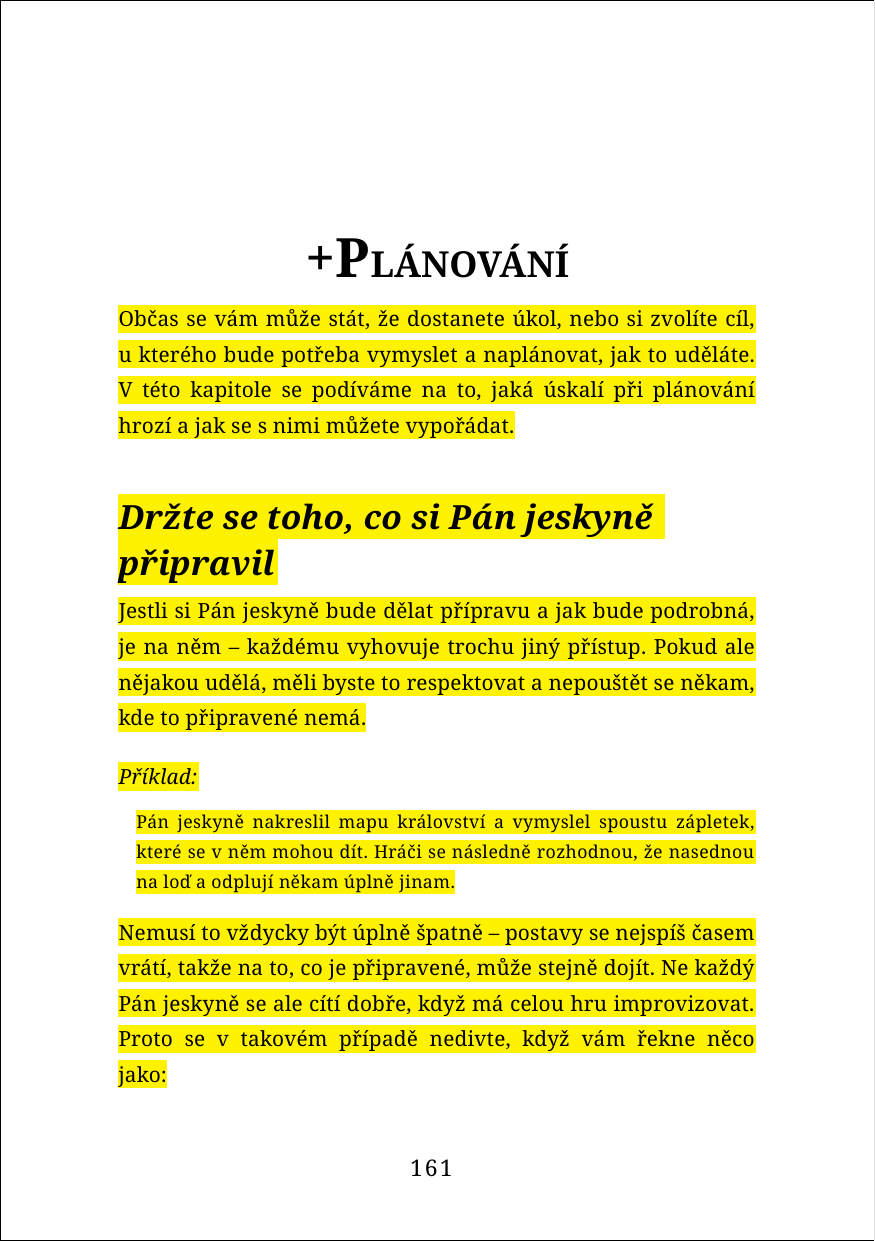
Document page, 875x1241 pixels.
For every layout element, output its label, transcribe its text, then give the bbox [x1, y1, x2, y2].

subtitle Držte se toho, co si Pán jeskyně připravil [118, 494, 756, 585]
text Občas se vám může stát, že dostanete úkol, nebo si zvolíte cíl, u kterého bude potřeba vymyslet a naplánovat, jak to uděláte. V této kapitole se podíváme na to, jaká úskalí při plánování hrozí a jak se s nimi můžete vypořádat. [118, 304, 756, 439]
text Nemusí to vždycky být úplně špatně – postavy se nejspíš časem vrátí, takže na to, co je připravené, může stejně dojít. Ne každý Pán jeskyně se ale cítí dobře, když má celou hru improvizovat. Proto se v takovém případě nedivte, když vám řekne něco jako: [118, 918, 756, 1088]
text Pán jeskyně nakreslil mapu království a vymyslel spoustu zápletek, které se v něm mohou dít. Hráči se následně rozhodnou, že nasednou na loď a odplují někam úplně jinam. [136, 809, 756, 894]
text Jestli si Pán jeskyně bude dělat přípravu a jak bude podrobná, je na něm – každému vyhovuje trochu jiný přístup. Pokud ale nějakou udělá, měli byste to respektovat a nepouštět se někam, kde to připravené nemá. [118, 597, 756, 732]
text Příklad: [118, 762, 756, 791]
subtitle +Plánování [118, 219, 756, 293]
